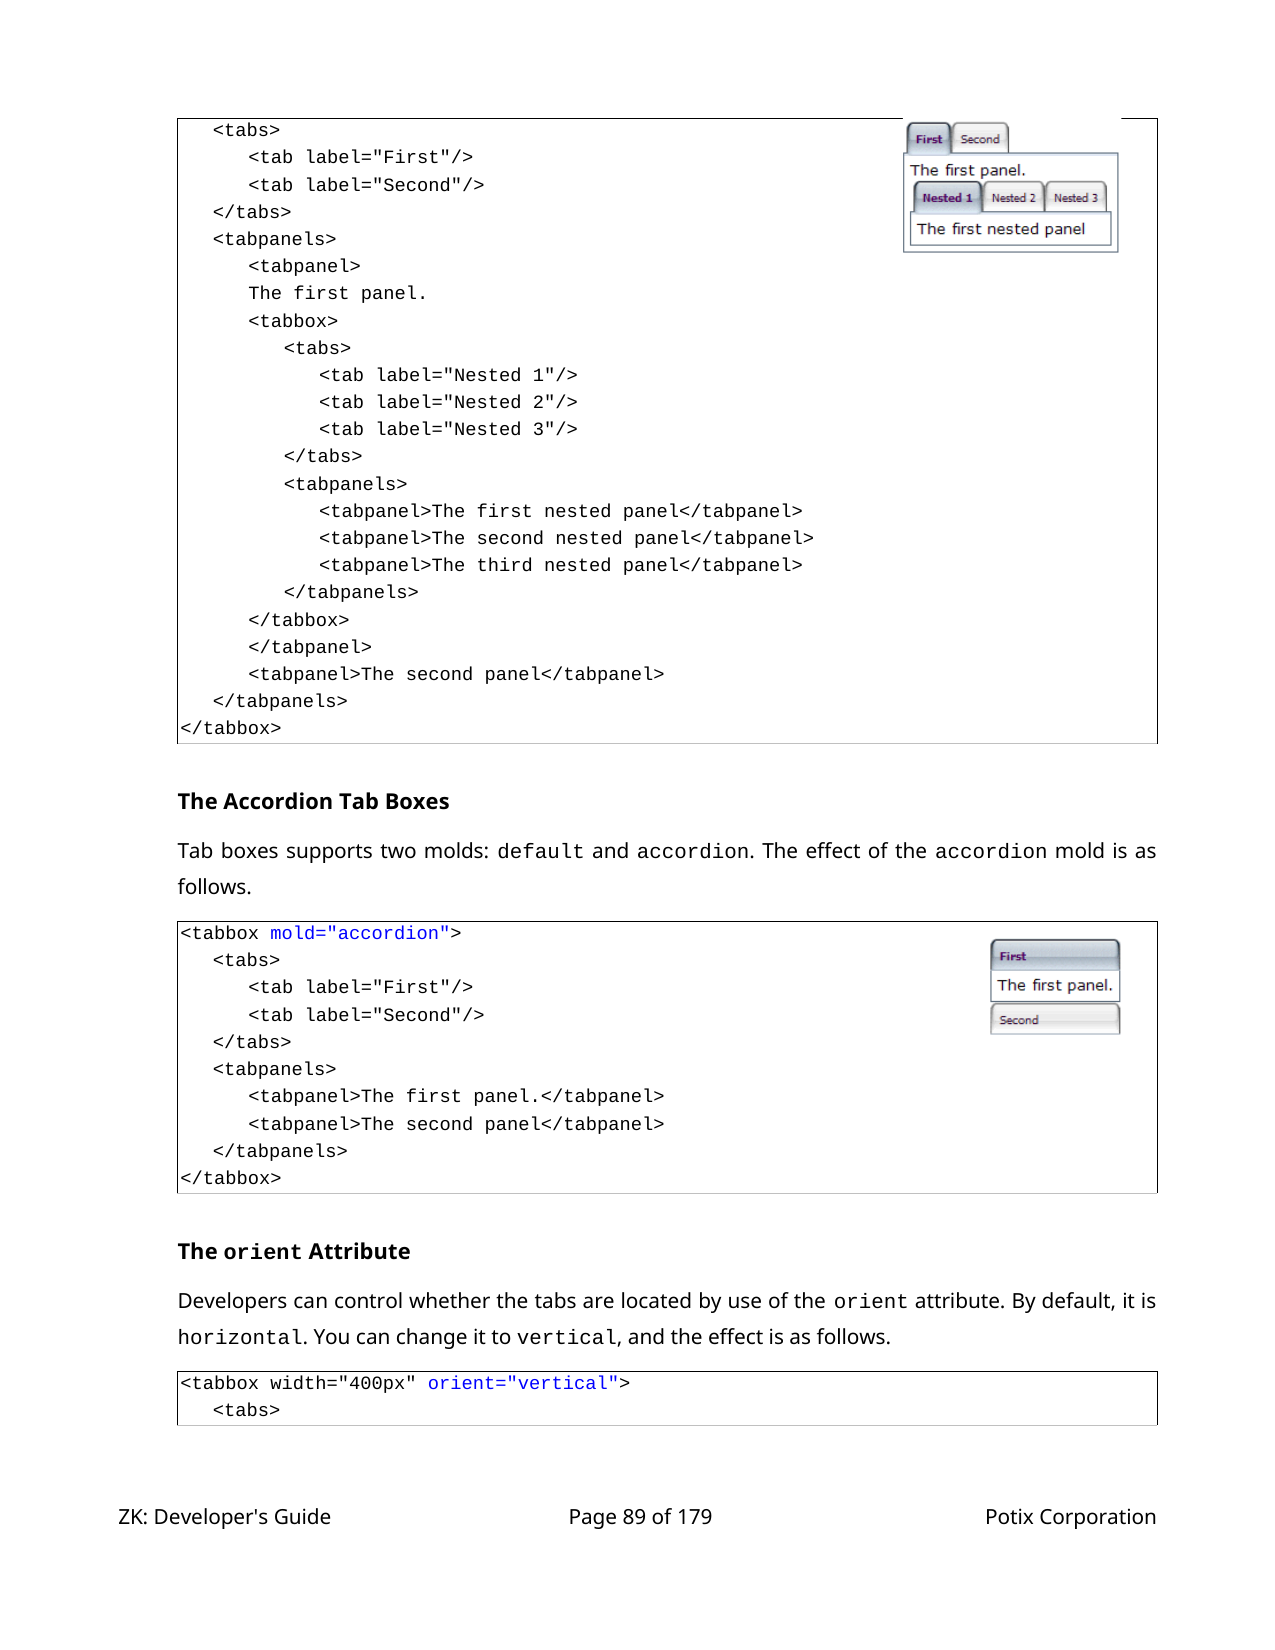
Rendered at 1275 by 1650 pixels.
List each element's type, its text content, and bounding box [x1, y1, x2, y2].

picture [902, 118, 1122, 255]
text <tabs> [178, 336, 1157, 360]
text <tab label="Nested 2"/> [178, 390, 1157, 414]
text <tabbox width="400px" orient="vertical"> [178, 1372, 1157, 1395]
text <tabpanels> [178, 1057, 1157, 1081]
text [1122, 200, 1157, 224]
text Developers can control whether the tabs are located by use of the orient attribute. By default, it is horizontal. You can change it to vertical, and the effect is as follows. [177, 1286, 1157, 1350]
text </tabs> [178, 1030, 1157, 1054]
text <tab label="First"/> [178, 975, 987, 1000]
text [1122, 119, 1157, 142]
text Tab boxes supports two molds: default and accordion. The effect of the accordion mold is as follows. [177, 837, 1157, 900]
text <tabpanel>The second nested panel</tabpanel> [178, 526, 1157, 550]
text <tabbox> [178, 308, 1157, 333]
text <tabpanels> [178, 472, 1157, 496]
text <tabpanel>The third nested panel</tabpanel> [178, 553, 1157, 577]
text The first panel. [178, 281, 1157, 306]
text [1122, 172, 1157, 197]
text [1125, 948, 1157, 972]
text <tabpanel>The second panel</tabpanel> [178, 662, 1157, 686]
text </tabs> [178, 444, 1157, 469]
picture [987, 937, 1125, 1037]
text [1125, 1003, 1157, 1027]
text <tabs> [178, 119, 902, 142]
text </tabpanel> [178, 635, 1157, 659]
text </tabs> [178, 200, 902, 224]
text </tabpanels> [178, 1138, 1157, 1163]
text <tabpanel> [178, 254, 1157, 278]
text <tabs> [178, 948, 987, 972]
subtitle The Accordion Tab Boxes [177, 786, 1157, 816]
text [1122, 145, 1157, 169]
text <tab label="Second"/> [178, 1003, 987, 1027]
subtitle The orient Attribute [177, 1236, 1157, 1266]
text <tabs> [178, 1398, 1157, 1425]
text <tab label="Nested 1"/> [178, 363, 1157, 387]
text </tabbox> [178, 1166, 1157, 1193]
text <tabpanel>The first panel.</tabpanel> [178, 1084, 1157, 1108]
text <tabpanel>The second panel</tabpanel> [178, 1111, 1157, 1136]
text [1125, 975, 1157, 1000]
text </tabpanels> [178, 689, 1157, 713]
text </tabbox> [178, 716, 1157, 743]
text <tab label="Nested 3"/> [178, 417, 1157, 441]
text </tabbox> [178, 607, 1157, 632]
text <tab label="Second"/> [178, 172, 902, 197]
text <tabpanel>The first nested panel</tabpanel> [178, 499, 1157, 523]
text </tabpanels> [178, 580, 1157, 604]
text <tabpanels> [178, 227, 902, 251]
text <tab label="First"/> [178, 145, 902, 169]
text [1122, 227, 1157, 251]
text <tabbox mold="accordion"> [178, 922, 1157, 945]
